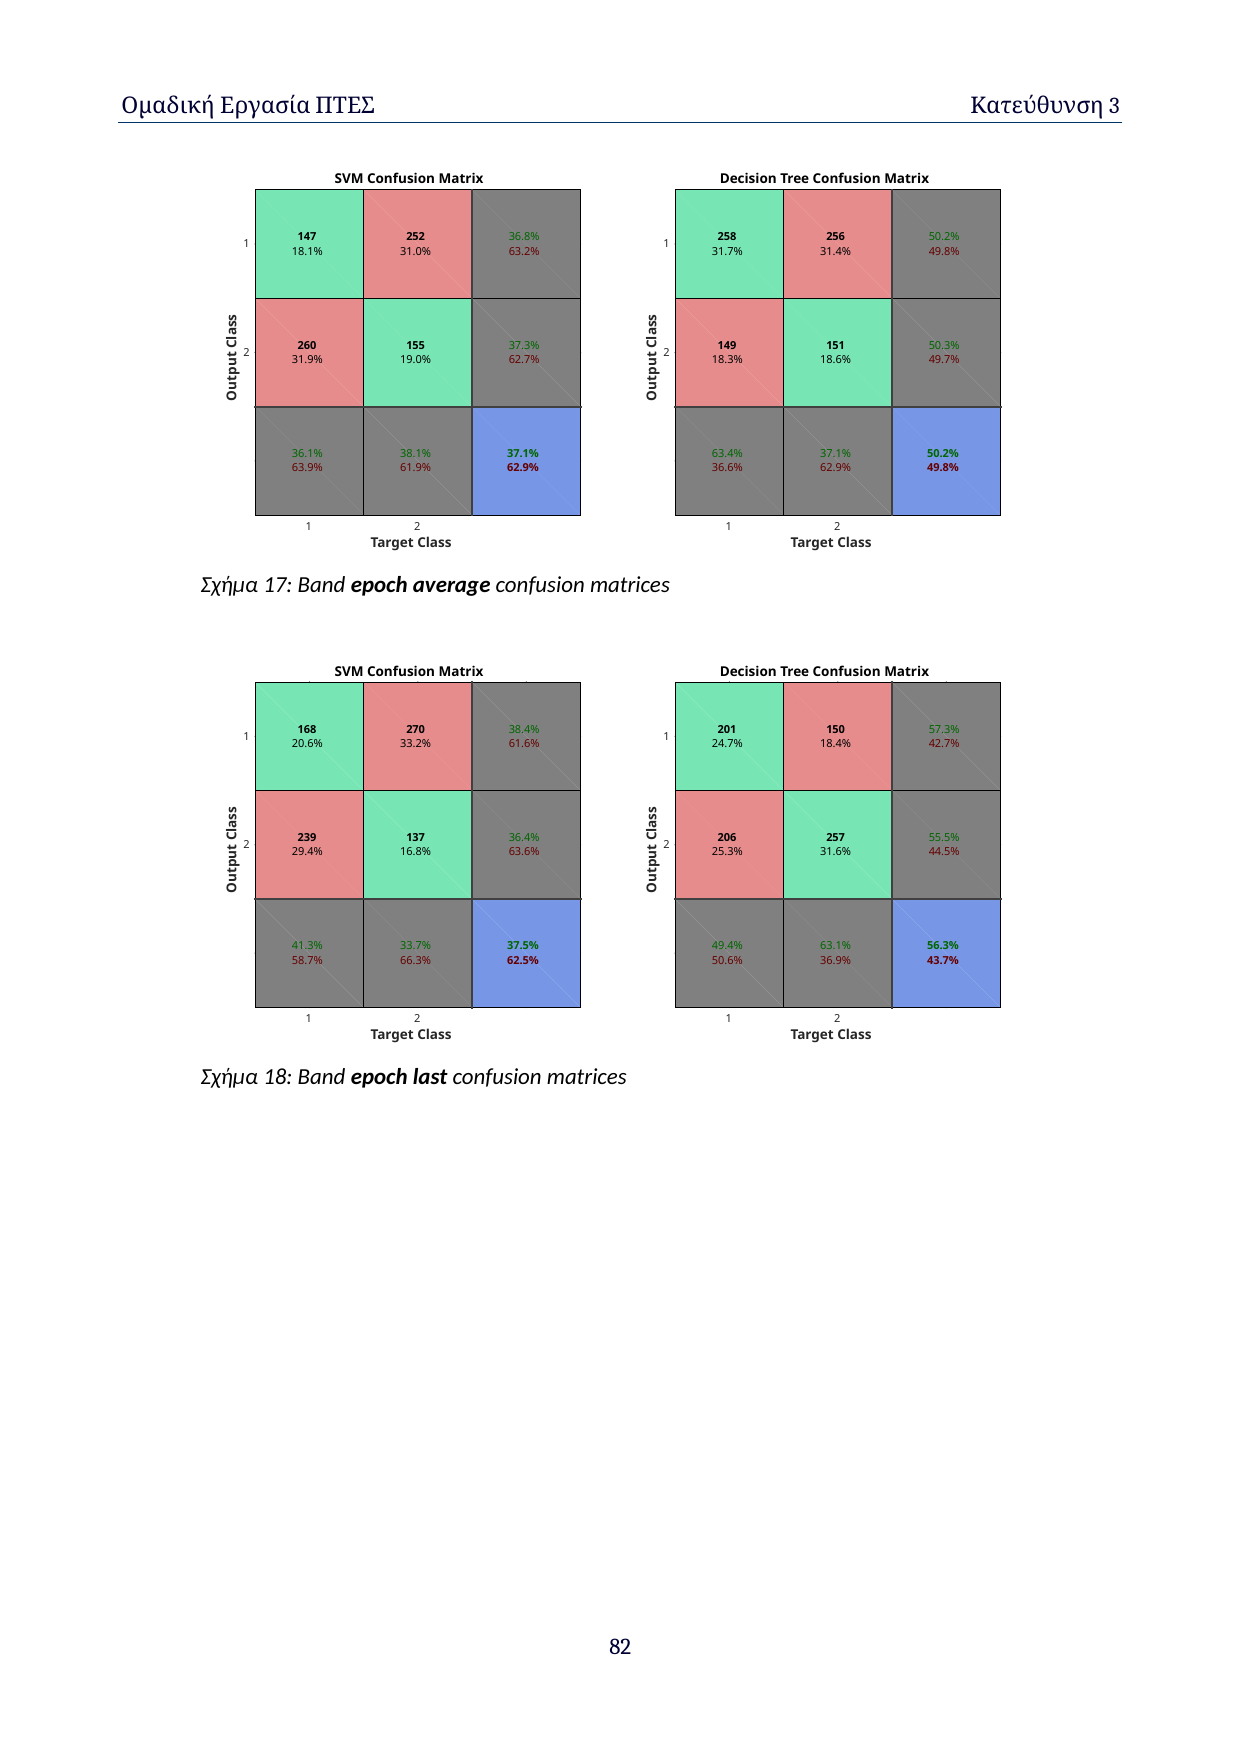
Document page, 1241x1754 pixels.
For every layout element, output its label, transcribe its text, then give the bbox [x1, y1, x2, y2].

text Σχήμα 19: Band epoch last confusion matrices [200, 1062, 1040, 1090]
text Σχήμα 18: Band epoch average confusion matrices [200, 570, 1040, 598]
